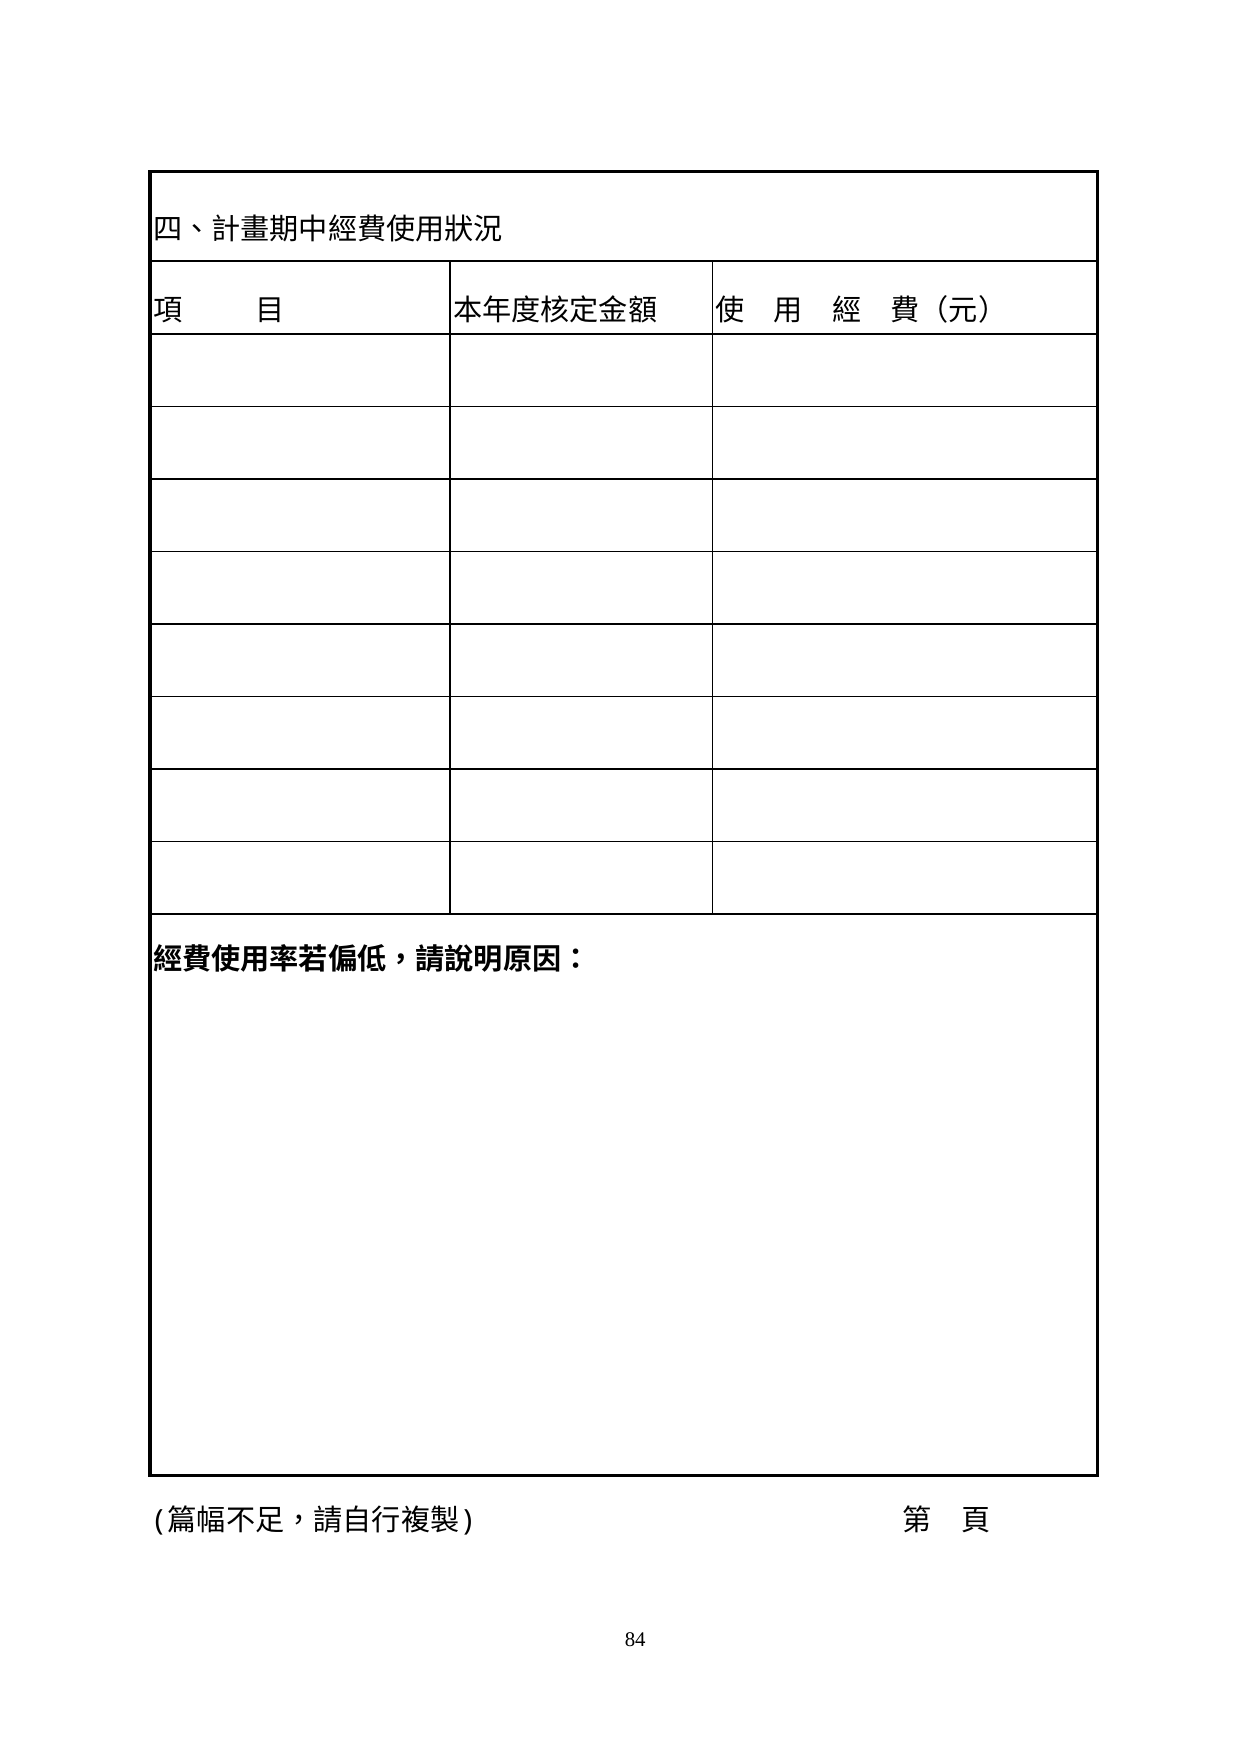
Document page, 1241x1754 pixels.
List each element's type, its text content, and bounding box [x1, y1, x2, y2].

table_cell 使 用 經 費（元） [713, 262, 1096, 333]
table_cell [451, 625, 712, 696]
table_cell 經費使用率若偏低，請說明原因： [152, 915, 1096, 1473]
table_cell [713, 842, 1096, 913]
table_cell [451, 552, 712, 623]
table_cell [152, 770, 449, 841]
table_cell [152, 625, 449, 696]
table_cell [451, 697, 712, 768]
table_cell [451, 770, 712, 841]
table_cell [152, 407, 449, 478]
table_cell [152, 697, 449, 768]
table_cell 本年度核定金額 [451, 262, 712, 333]
table_cell [713, 335, 1096, 406]
table_cell 項 目 [152, 262, 449, 333]
table_cell [451, 335, 712, 406]
table_cell [451, 842, 712, 913]
table_cell [713, 480, 1096, 551]
table_cell [152, 552, 449, 623]
table_header 四、計畫期中經費使用狀況 [152, 173, 1096, 260]
table_cell [152, 842, 449, 913]
table_cell [152, 480, 449, 551]
table_cell [713, 625, 1096, 696]
table_cell [713, 552, 1096, 623]
table_cell [152, 335, 449, 406]
table_cell [451, 480, 712, 551]
text (篇幅不足，請自行複製) 第 頁 [150, 1477, 1078, 1539]
table_cell [713, 770, 1096, 841]
table_cell [713, 407, 1096, 478]
table_cell [713, 697, 1096, 768]
table_cell [451, 407, 712, 478]
